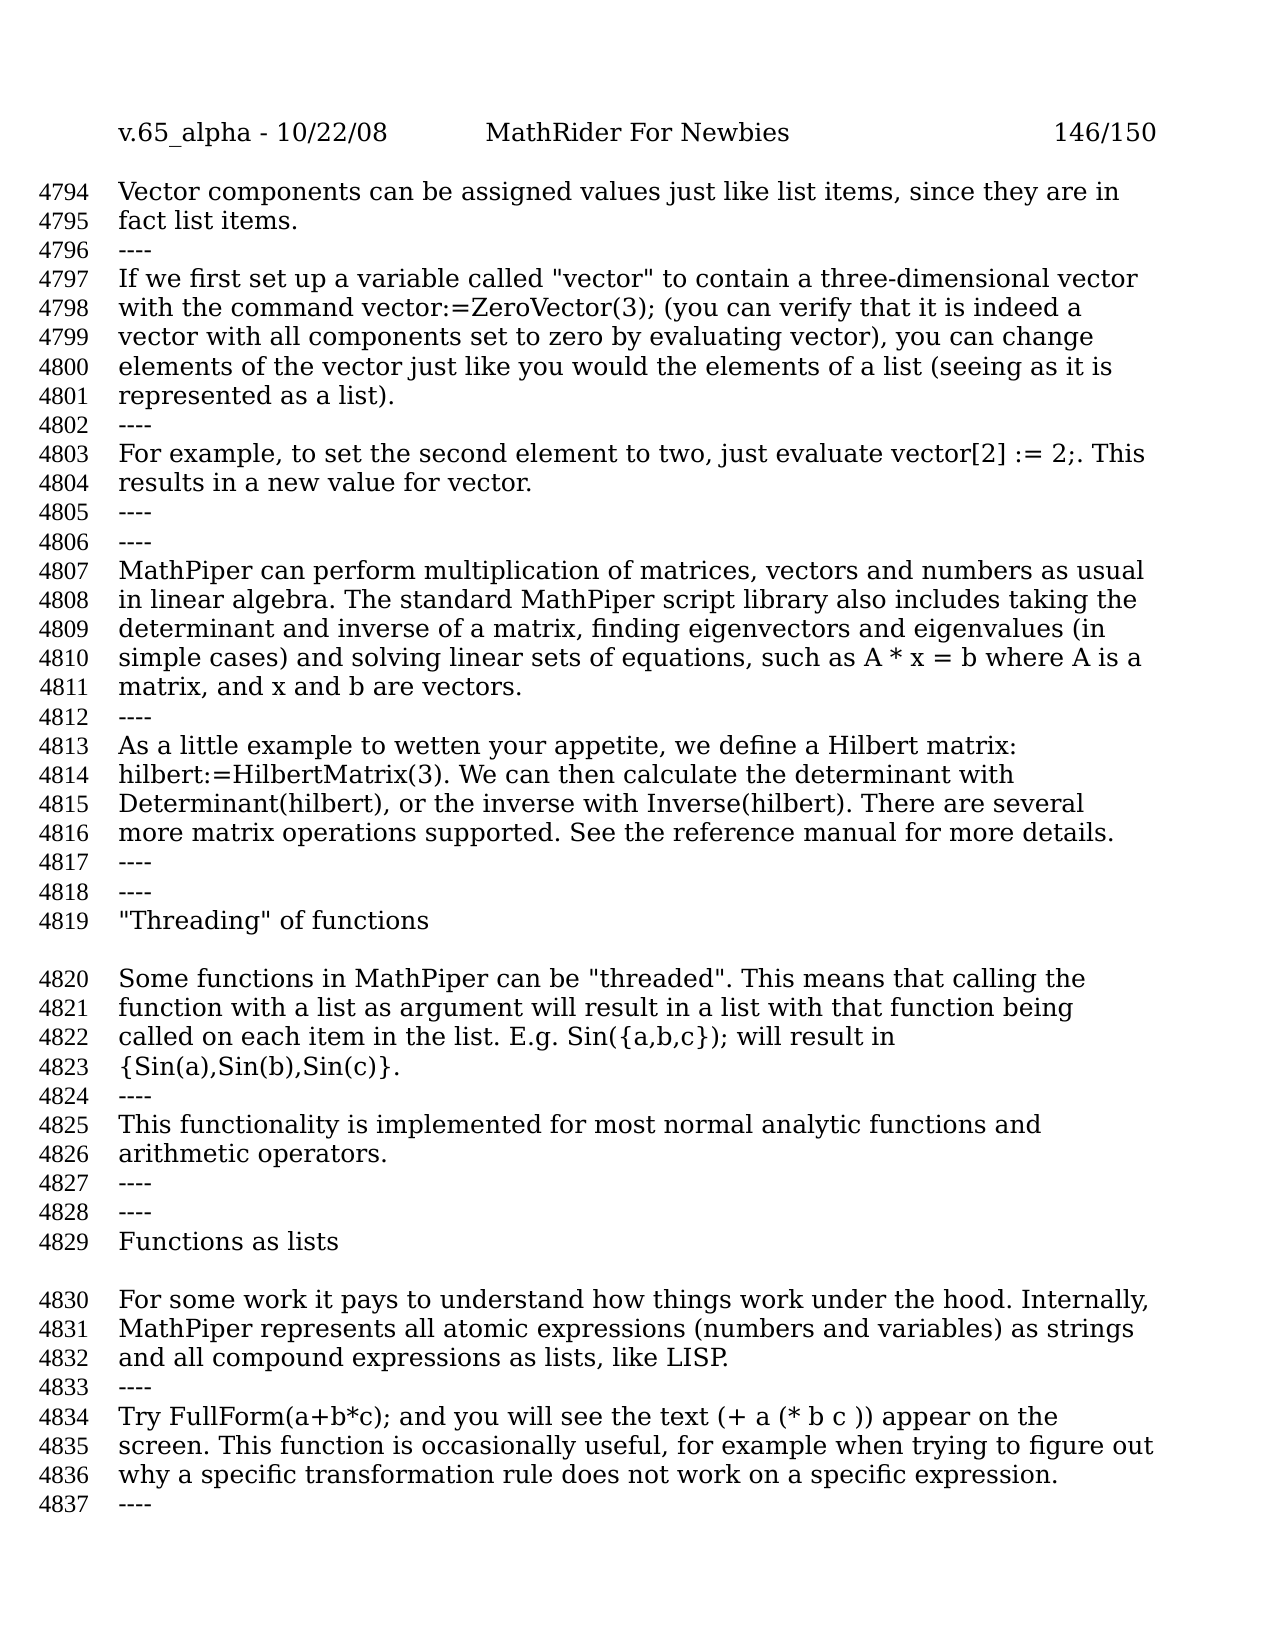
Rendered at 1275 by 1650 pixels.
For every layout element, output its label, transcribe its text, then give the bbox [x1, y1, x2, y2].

text ---- [118, 1198, 1157, 1227]
text Try FullForm(a+b*c); and you will see the text (+ a (* b c )) appear on the screen. This function is occasionally useful, for example when trying to figure out why a specific transformation rule does not work on a specific expression. [118, 1402, 1157, 1489]
text Vector components can be assigned values just like list items, since they are in fact list items. [118, 177, 1157, 235]
text ---- [118, 410, 1157, 439]
text "Threading" of functions [118, 906, 1157, 935]
text ---- [118, 1373, 1157, 1402]
text ---- [118, 1168, 1157, 1198]
text This functionality is implemented for most normal analytic functions and arithmetic operators. [118, 1110, 1157, 1168]
text For example, to set the second element to two, just evaluate vector[2] := 2;. This results in a new value for vector. [118, 439, 1157, 498]
text Functions as lists [118, 1227, 1157, 1256]
text As a little example to wetten your appetite, we define a Hilbert matrix: hilbert:=HilbertMatrix(3). We can then calculate the determinant with Determinant(hilbert), or the inverse with Inverse(hilbert). There are several more matrix operations supported. See the reference manual for more details. [118, 731, 1157, 848]
text ---- [118, 702, 1157, 731]
text ---- [118, 498, 1157, 527]
text ---- [118, 235, 1157, 264]
text ---- [118, 1489, 1157, 1518]
text MathPiper can perform multiplication of matrices, vectors and numbers as usual in linear algebra. The standard MathPiper script library also includes taking the determinant and inverse of a matrix, finding eigenvectors and eigenvalues (in simple cases) and solving linear sets of equations, such as A * x = b where A is a matrix, and x and b are vectors. [118, 556, 1157, 702]
text Some functions in MathPiper can be "threaded". This means that calling the function with a list as argument will result in a list with that function being called on each item in the list. E.g. Sin({a,b,c}); will result in {Sin(a),Sin(b),Sin(c)}. [118, 964, 1157, 1081]
text For some work it pays to understand how things work under the hood. Internally, MathPiper represents all atomic expressions (numbers and variables) as strings and all compound expressions as lists, like LISP. [118, 1285, 1157, 1373]
text ---- [118, 1081, 1157, 1110]
text ---- [118, 527, 1157, 556]
text ---- [118, 877, 1157, 906]
text If we first set up a variable called "vector" to contain a three-dimensional vector with the command vector:=ZeroVector(3); (you can verify that it is indeed a vector with all components set to zero by evaluating vector), you can change elements of the vector just like you would the elements of a list (seeing as it is represented as a list). [118, 264, 1157, 410]
text ---- [118, 848, 1157, 877]
